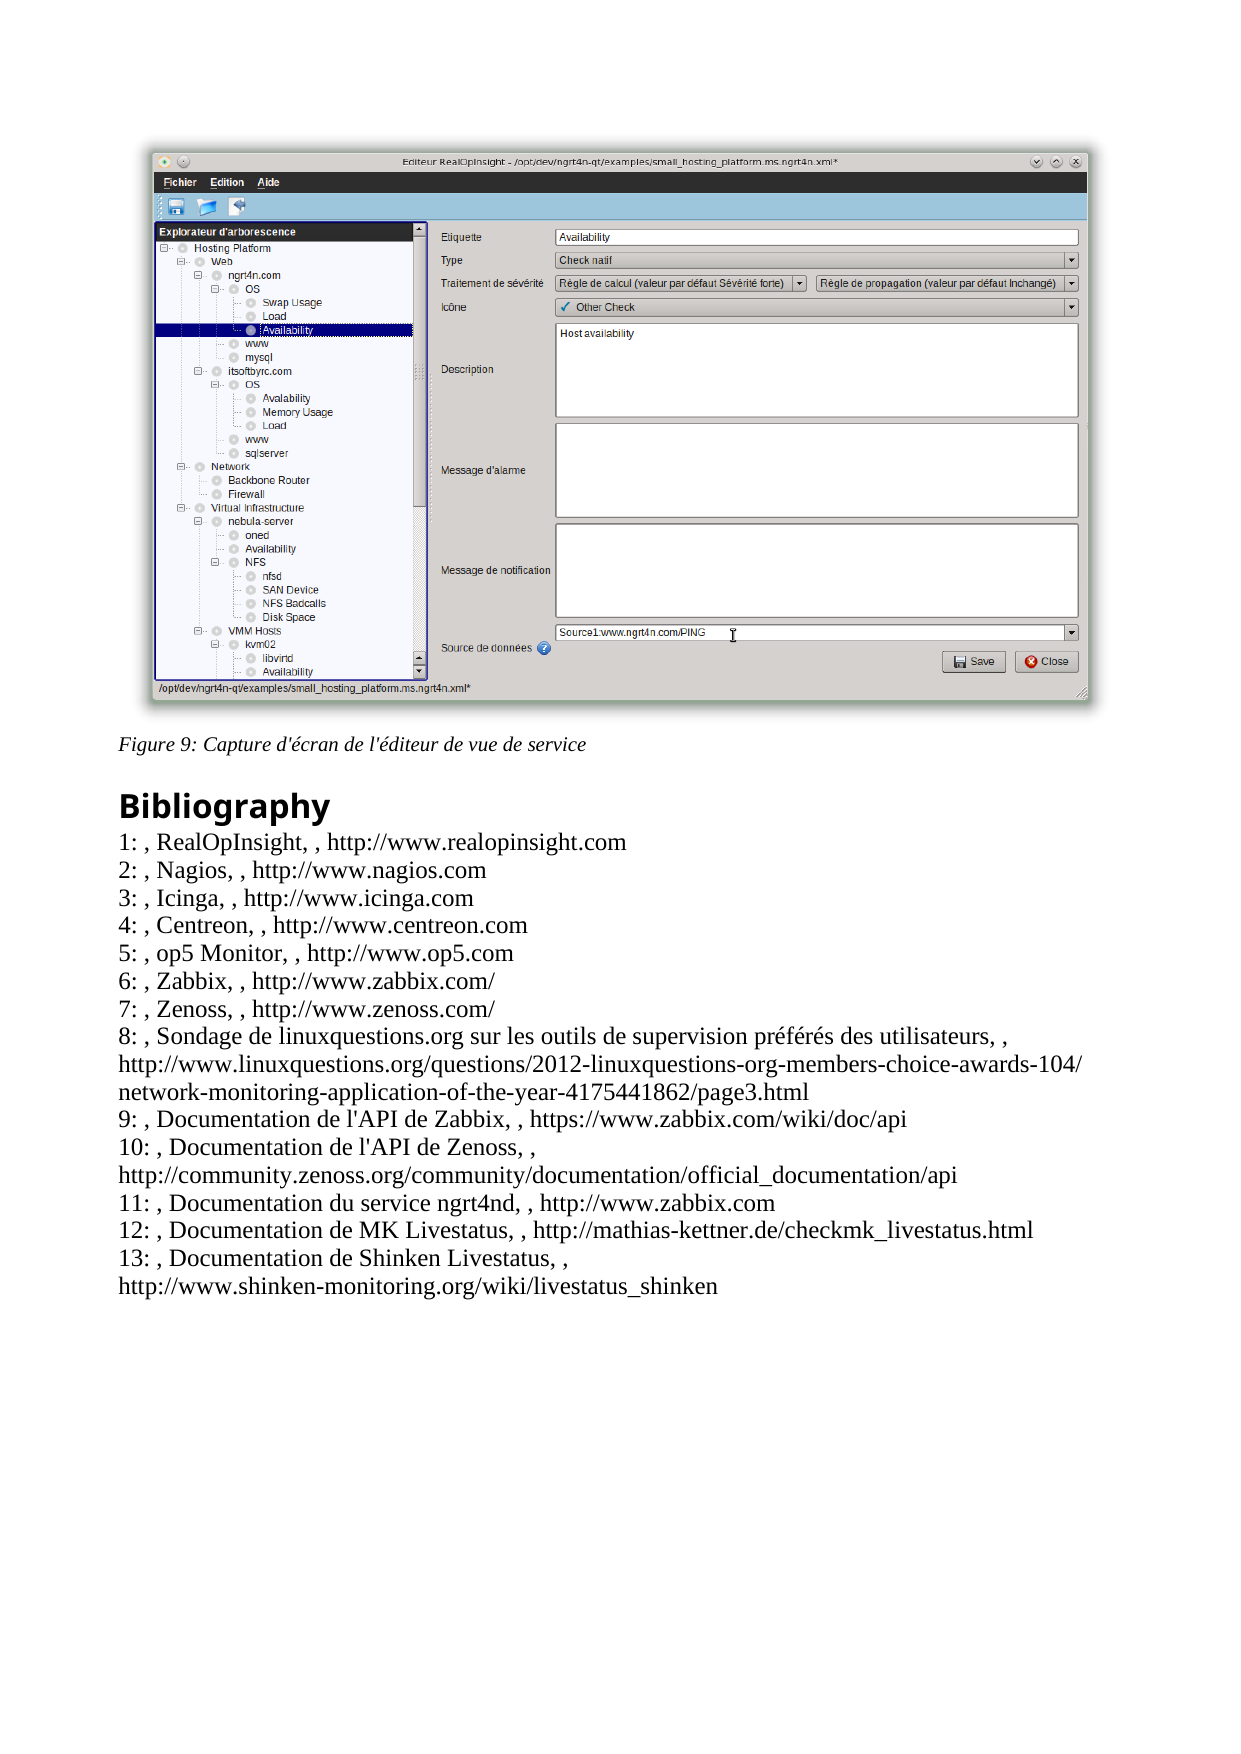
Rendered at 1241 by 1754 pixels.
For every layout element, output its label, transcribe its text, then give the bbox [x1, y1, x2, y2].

picture [118, 118, 1122, 734]
text 12: , Documentation de MK Livestatus, , http://mathias-kettner.de/checkmk_livestatus.html [118, 1216, 1122, 1244]
text Figure 9: Capture d'écran de l'éditeur de vue de service [118, 734, 1122, 756]
text 6: , Zabbix, , http://www.zabbix.com/ [118, 967, 1122, 995]
text 11: , Documentation du service ngrt4nd, , http://www.zabbix.com [118, 1189, 1122, 1216]
text 2: , Nagios, , http://www.nagios.com [118, 856, 1122, 884]
subtitle Bibliography [118, 783, 1122, 828]
text 3: , Icinga, , http://www.icinga.com [118, 884, 1122, 912]
text 9: , Documentation de l'API de Zabbix, , https://www.zabbix.com/wiki/doc/api [118, 1106, 1122, 1133]
text 10: , Documentation de l'API de Zenoss, , http://community.zenoss.org/community/documentation/official_documentation/api [118, 1133, 1122, 1189]
text 8: , Sondage de linuxquestions.org sur les outils de supervision préférés des utilisateurs, , http://www.linuxquestions.org/questions/2012-linuxquestions-org-members-choice-awards-104/network-monitoring-application-of-the-year-4175441862/page3.html [118, 1022, 1122, 1106]
text 7: , Zenoss, , http://www.zenoss.com/ [118, 995, 1122, 1022]
text 4: , Centreon, , http://www.centreon.com [118, 912, 1122, 939]
text 1: , RealOpInsight, , http://www.realopinsight.com [118, 828, 1122, 856]
text 13: , Documentation de Shinken Livestatus, , http://www.shinken-monitoring.org/wiki/livestatus_shinken [118, 1244, 1122, 1299]
text 5: , op5 Monitor, , http://www.op5.com [118, 939, 1122, 967]
